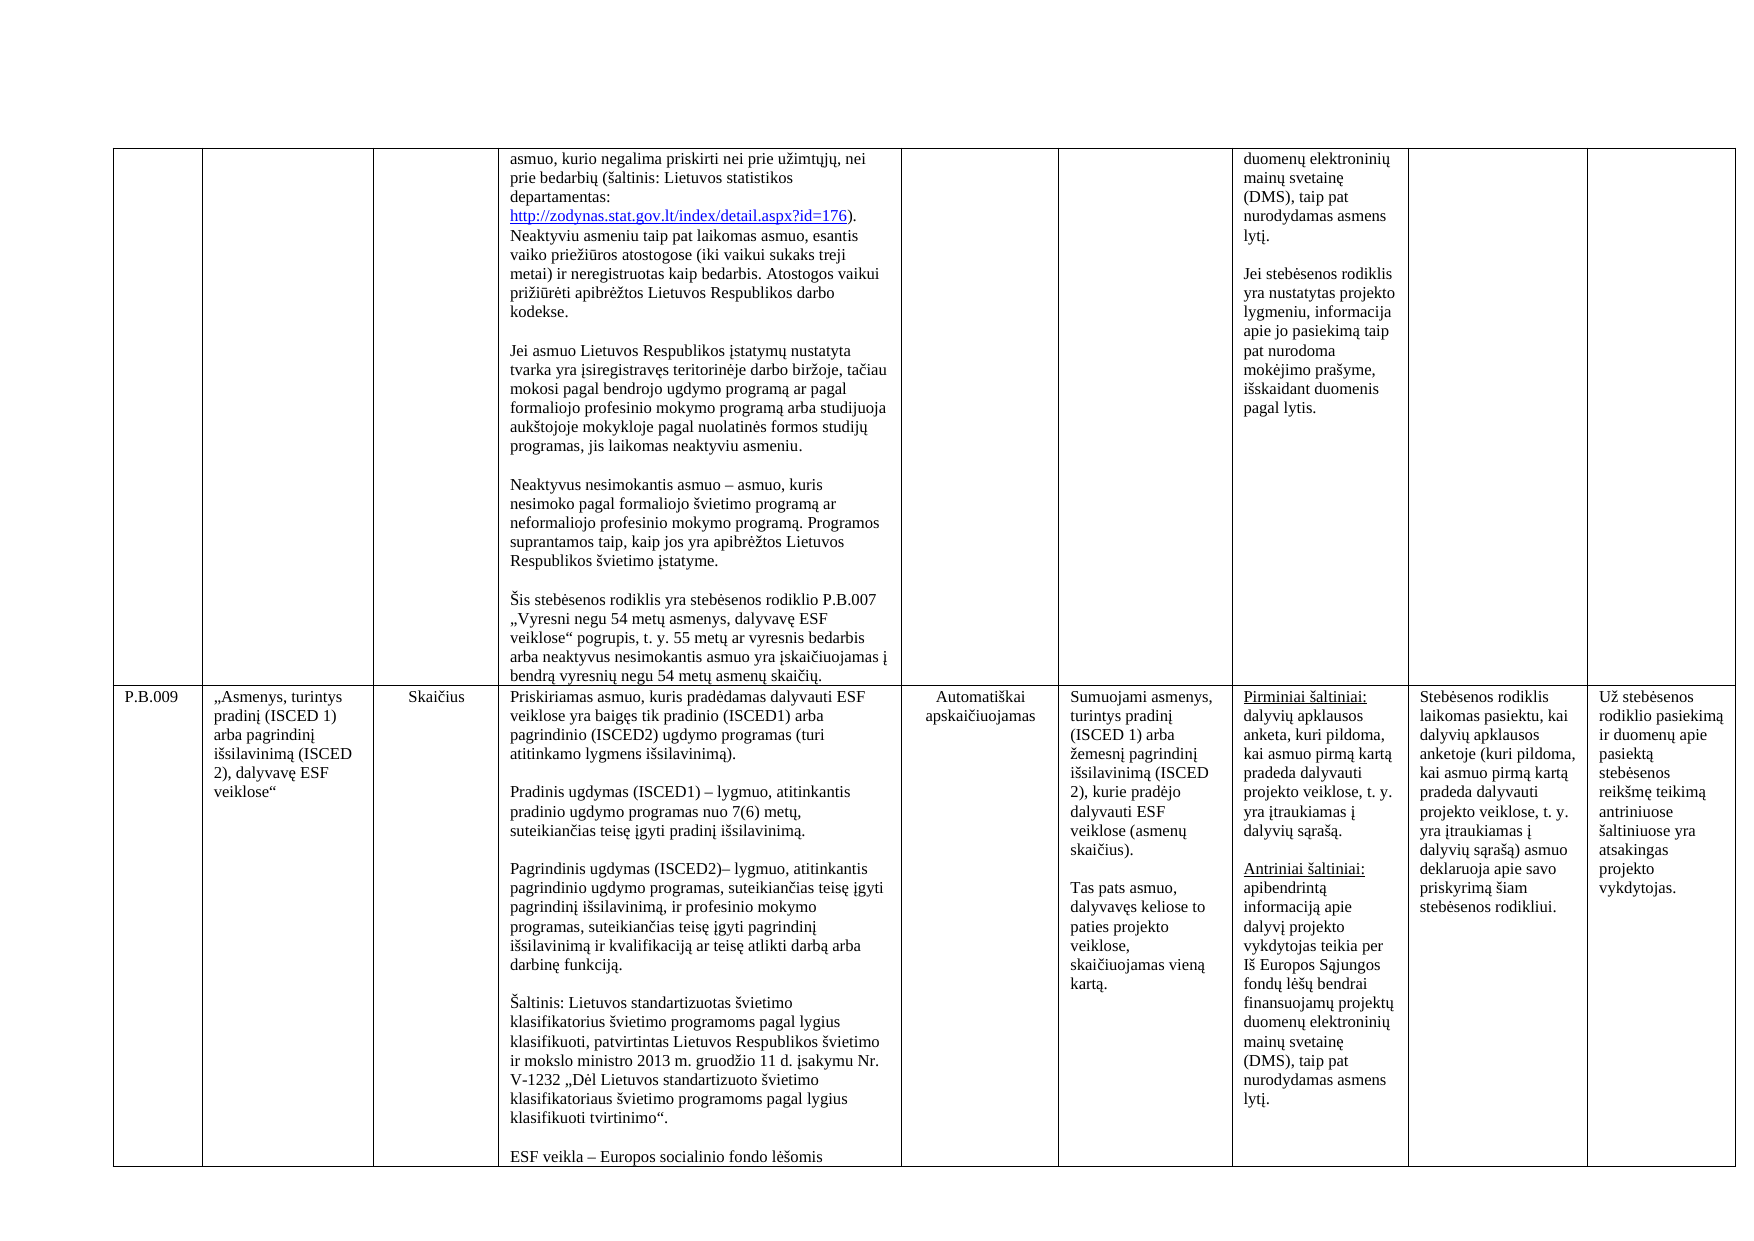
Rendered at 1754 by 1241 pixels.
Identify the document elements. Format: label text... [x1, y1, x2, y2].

table_cell [203, 149, 373, 685]
table_cell P.B.009 [114, 686, 202, 1166]
table_cell Priskiriamas asmuo, kuris pradėdamas dalyvauti ESF veiklose yra baigęs tik pradinio (ISCED1) arba pagrindinio (ISCED2) ugdymo programas (turi atitinkamo lygmens išsilavinimą). Pradinis ugdymas (ISCED1) – lygmuo, atitinkantis pradinio ugdymo programas nuo 7(6) metų, suteikiančias teisę įgyti pradinį išsilavinimą. Pagrindinis ugdymas (ISCED2)– lygmuo, atitinkantis pagrindinio ugdymo programas, suteikiančias teisę įgyti pagrindinį išsilavinimą, ir profesinio mokymo programas, suteikiančias teisę įgyti pagrindinį išsilavinimą ir kvalifikaciją ar teisę atlikti darbą arba darbinę funkciją. Šaltinis: Lietuvos standartizuotas švietimo klasifikatorius švietimo programoms pagal lygius klasifikuoti, patvirtintas Lietuvos Respublikos švietimo ir mokslo ministro 2013 m. gruodžio 11 d. įsakymu Nr. V-1232 „Dėl Lietuvos standartizuoto švietimo klasifikatoriaus švietimo programoms pagal lygius klasifikuoti tvirtinimo“. ESF veikla – Europos socialinio fondo lėšomis [499, 686, 901, 1166]
table_cell [374, 149, 498, 685]
table_cell [1059, 149, 1232, 685]
table_cell „Asmenys, turintys pradinį (ISCED 1) arba pagrindinį išsilavinimą (ISCED 2), dalyvavę ESF veiklose“ [203, 686, 373, 1166]
table_cell Už stebėsenos rodiklio pasiekimą ir duomenų apie pasiektą stebėsenos reikšmę teikimą antriniuose šaltiniuose yra atsakingas projekto vykdytojas. [1588, 686, 1735, 1166]
table_cell duomenų elektroninių mainų svetainę (DMS), taip pat nurodydamas asmens lytį. Jei stebėsenos rodiklis yra nustatytas projekto lygmeniu, informacija apie jo pasiekimą taip pat nurodoma mokėjimo prašyme, išskaidant duomenis pagal lytis. [1233, 149, 1408, 685]
table_cell [1588, 149, 1735, 685]
table_cell Stebėsenos rodiklis laikomas pasiektu, kai dalyvių apklausos anketoje (kuri pildoma, kai asmuo pirmą kartą pradeda dalyvauti projekto veiklose, t. y. yra įtraukiamas į dalyvių sąrašą) asmuo deklaruoja apie savo priskyrimą šiam stebėsenos rodikliui. [1409, 686, 1587, 1166]
table_cell Pirminiai šaltiniai: dalyvių apklausos anketa, kuri pildoma, kai asmuo pirmą kartą pradeda dalyvauti projekto veiklose, t. y. yra įtraukiamas į dalyvių sąrašą. Antriniai šaltiniai: apibendrintą informaciją apie dalyvį projekto vykdytojas teikia per Iš Europos Sąjungos fondų lėšų bendrai finansuojamų projektų duomenų elektroninių mainų svetainę (DMS), taip pat nurodydamas asmens lytį. [1233, 686, 1408, 1166]
table_cell Skaičius [374, 686, 498, 1166]
table_cell asmuo, kurio negalima priskirti nei prie užimtųjų, nei prie bedarbių (šaltinis: Lietuvos statistikos departamentas: http://zodynas.stat.gov.lt/index/detail.aspx?id=176). Neaktyviu asmeniu taip pat laikomas asmuo, esantis vaiko priežiūros atostogose (iki vaikui sukaks treji metai) ir neregistruotas kaip bedarbis. Atostogos vaikui prižiūrėti apibrėžtos Lietuvos Respublikos darbo kodekse. Jei asmuo Lietuvos Respublikos įstatymų nustatyta tvarka yra įsiregistravęs teritorinėje darbo biržoje, tačiau mokosi pagal bendrojo ugdymo programą ar pagal formaliojo profesinio mokymo programą arba studijuoja aukštojoje mokykloje pagal nuolatinės formos studijų programas, jis laikomas neaktyviu asmeniu. Neaktyvus nesimokantis asmuo – asmuo, kuris nesimoko pagal formaliojo švietimo programą ar neformaliojo profesinio mokymo programą. Programos suprantamos taip, kaip jos yra apibrėžtos Lietuvos Respublikos švietimo įstatyme. Šis stebėsenos rodiklis yra stebėsenos rodiklio P.B.007 „Vyresni negu 54 metų asmenys, dalyvavę ESF veiklose“ pogrupis, t. y. 55 metų ar vyresnis bedarbis arba neaktyvus nesimokantis asmuo yra įskaičiuojamas į bendrą vyresnių negu 54 metų asmenų skaičių. [499, 149, 901, 685]
table_cell [902, 149, 1058, 685]
table_cell [114, 149, 202, 685]
table_cell [1409, 149, 1587, 685]
table_cell Sumuojami asmenys, turintys pradinį (ISCED 1) arba žemesnį pagrindinį išsilavinimą (ISCED 2), kurie pradėjo dalyvauti ESF veiklose (asmenų skaičius). Tas pats asmuo, dalyvavęs keliose to paties projekto veiklose, skaičiuojamas vieną kartą. [1059, 686, 1232, 1166]
table_cell Automatiškai apskaičiuojamas [902, 686, 1058, 1166]
